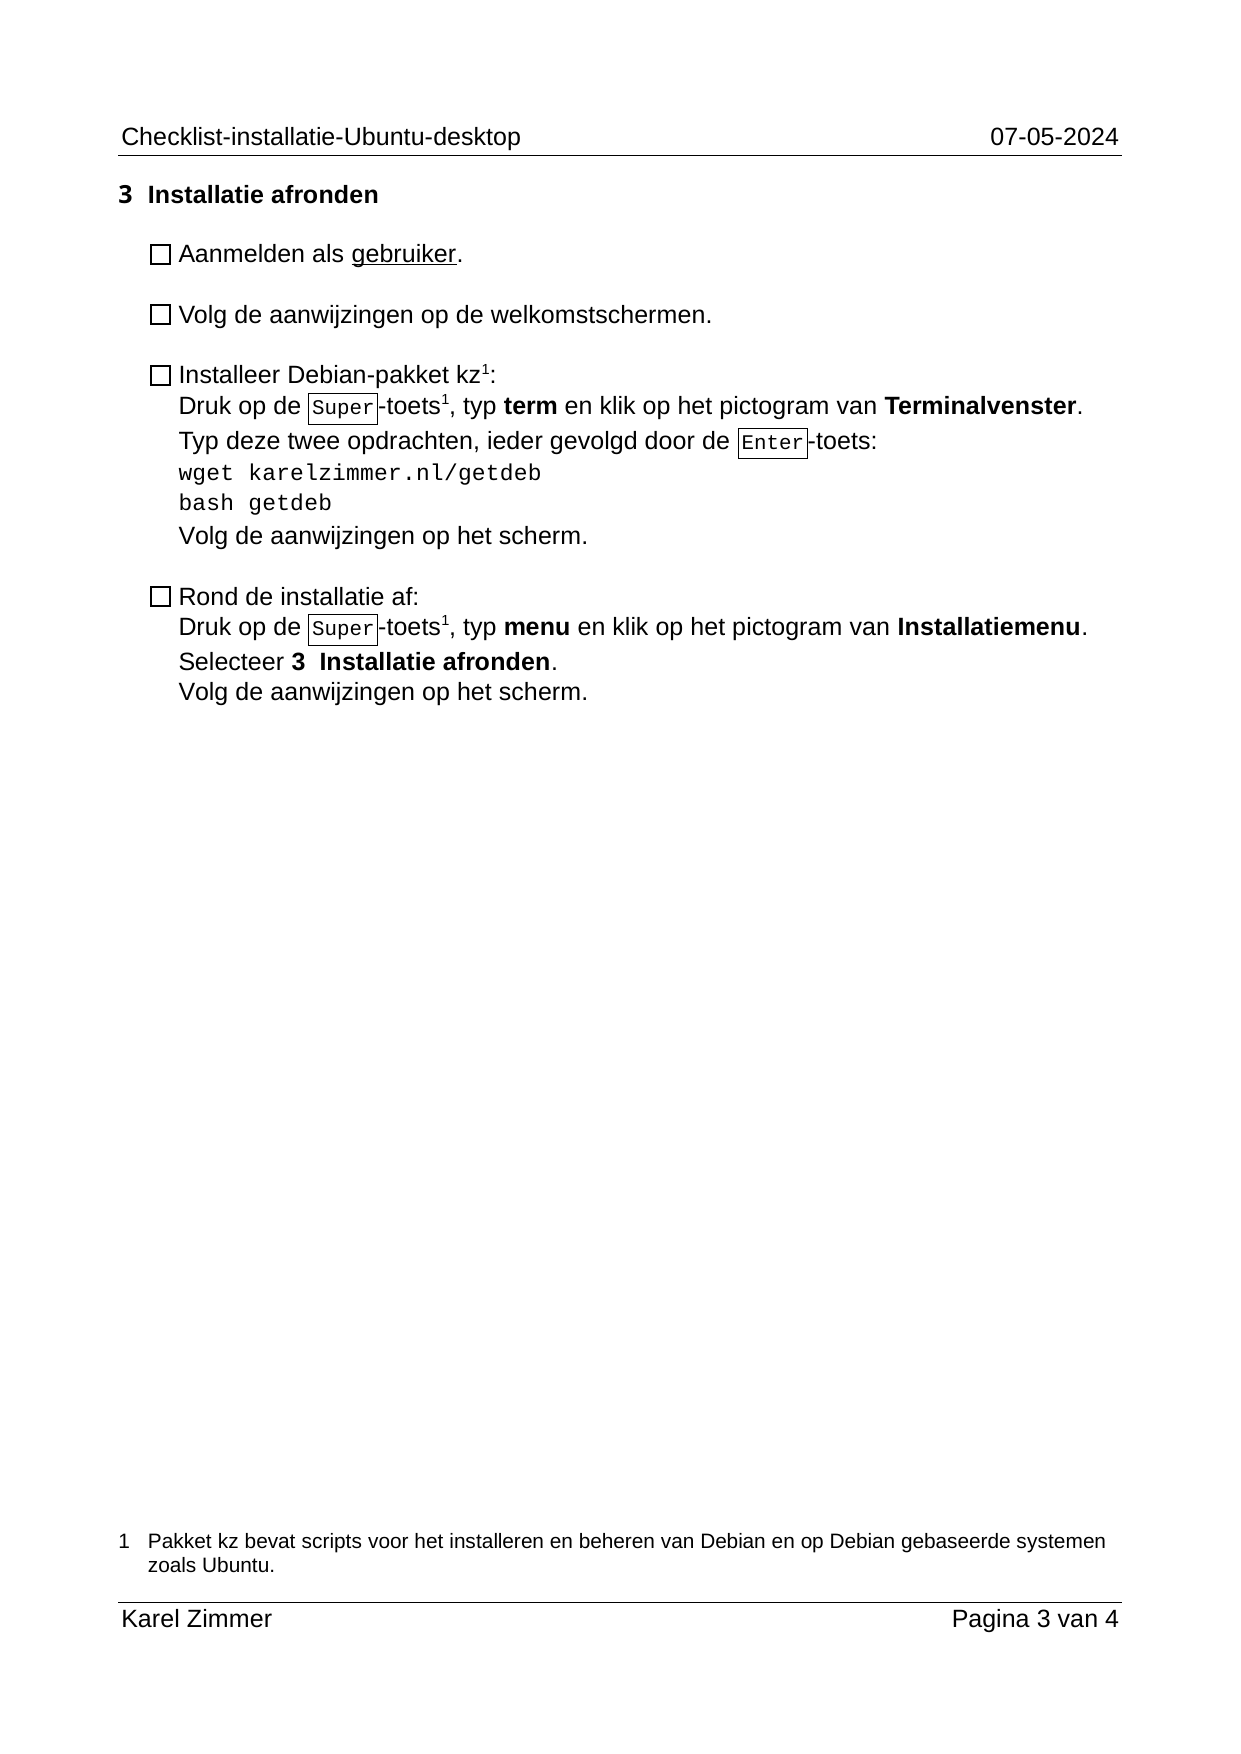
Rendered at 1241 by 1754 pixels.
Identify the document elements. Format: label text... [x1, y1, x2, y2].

table_cell [142, 647, 177, 677]
table_cell [142, 425, 177, 460]
table_cell [118, 269, 142, 300]
table_cell [142, 330, 177, 360]
table_cell [142, 677, 177, 707]
list Installatie afronden [118, 177, 1122, 211]
table_cell Druk op de Super-toets1, typ menu en klik op het pictogram van Installatiemenu. [177, 612, 1122, 647]
table_cell Selecteer 3 Installatie afronden. [177, 647, 1122, 677]
table_cell [118, 330, 142, 360]
table_cell Rond de installatie af: [177, 581, 1122, 612]
table_cell [118, 677, 142, 707]
table_cell [177, 330, 1122, 360]
table_cell Typ deze twee opdrachten, ieder gevolgd door de Enter-toets: [177, 425, 1122, 460]
table_cell [118, 425, 142, 460]
table_cell [142, 612, 177, 647]
table_cell [118, 460, 142, 491]
table_cell Volg de aanwijzingen op het scherm. [177, 677, 1122, 707]
table_cell [118, 391, 142, 425]
table_header [142, 239, 177, 269]
table_cell Druk op de Super-toets1, typ term en klik op het pictogram van Terminalvenster. [177, 391, 1122, 425]
table_cell [118, 521, 142, 551]
table_cell wget karelzimmer.nl/getdeb [177, 460, 1122, 491]
table_cell [142, 269, 177, 300]
table_cell Installeer Debian-pakket kz: [177, 360, 1122, 391]
table_cell [142, 460, 177, 491]
table_cell [118, 612, 142, 647]
table_cell bash getdeb [177, 491, 1122, 521]
table_cell [118, 491, 142, 521]
table_cell [142, 581, 177, 612]
table_cell Volg de aanwijzingen op de welkomstschermen. [177, 300, 1122, 330]
table_cell [142, 391, 177, 425]
table_cell [118, 647, 142, 677]
table_cell [142, 551, 177, 581]
table_cell [142, 521, 177, 551]
table_cell [118, 300, 142, 330]
table_cell [177, 269, 1122, 300]
table_cell [118, 581, 142, 612]
table_header Aanmelden als gebruiker. [177, 239, 1122, 269]
table_cell [142, 491, 177, 521]
table_cell [118, 360, 142, 391]
table_cell [142, 360, 177, 391]
table_cell [177, 551, 1122, 581]
table_cell Volg de aanwijzingen op het scherm. [177, 521, 1122, 551]
table_cell [118, 551, 142, 581]
table_cell [142, 300, 177, 330]
table_header [118, 239, 142, 269]
